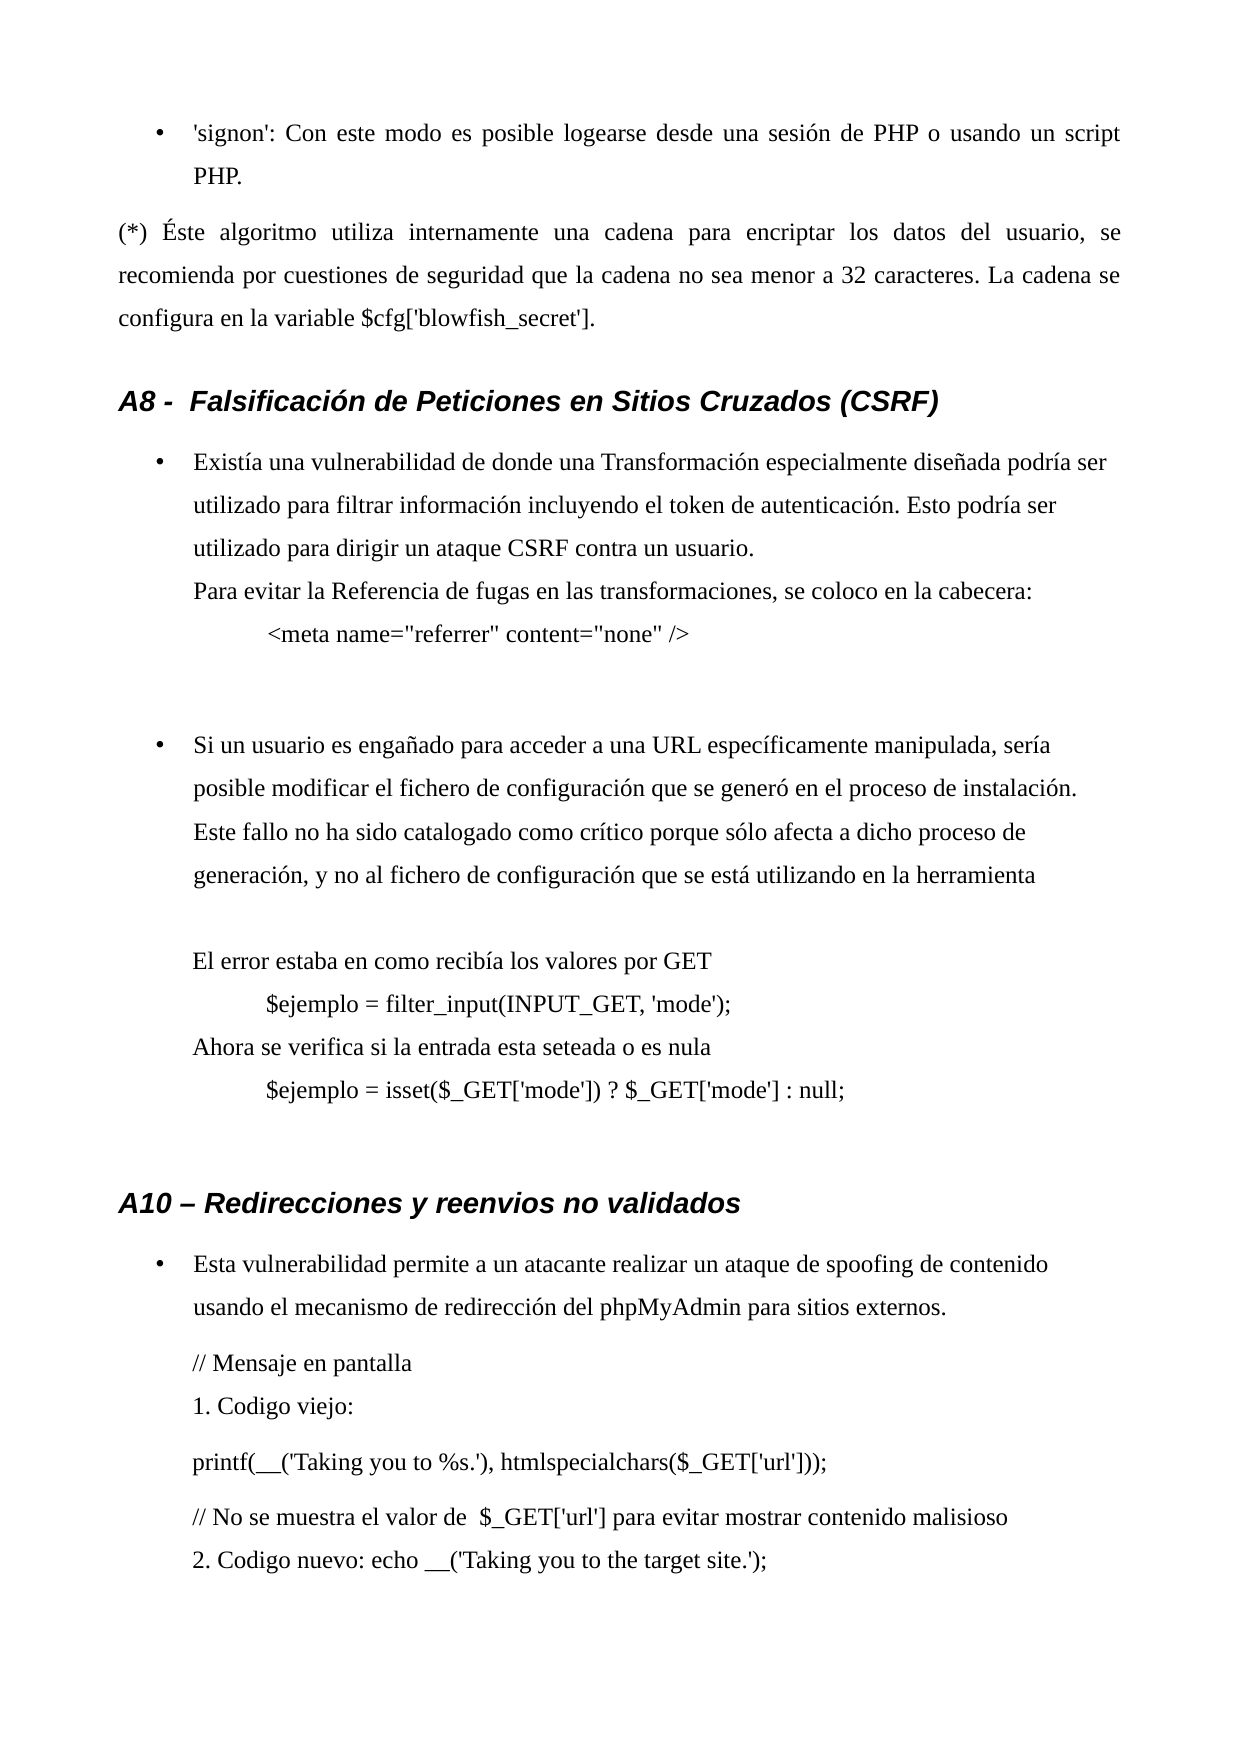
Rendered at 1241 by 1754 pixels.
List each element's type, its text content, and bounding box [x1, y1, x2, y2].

list Si un usuario es engañado para acceder a una URL específicamente manipulada, sería posible modificar el fichero de configuración que se generó en el proceso de instalación. Este fallo no ha sido catalogado como crítico porque sólo afecta a dicho proceso de generación, y no al fichero de configuración que se está utilizando en la herramienta [156, 730, 1122, 888]
text (*) Éste algoritmo utiliza internamente una cadena para encriptar los datos del usuario, se recomienda por cuestiones de seguridad que la cadena no sea menor a 32 caracteres. La cadena se configura en la variable $cfg['blowfish_secret']. [118, 217, 1122, 332]
text Ahora se verifica si la entrada esta seteada o es nula $ejemplo = isset($_GET['mode']) ? $_GET['mode'] : null; [192, 1032, 1122, 1104]
list Esta vulnerabilidad permite a un atacante realizar un ataque de spoofing de contenido usando el mecanismo de redirección del phpMyAdmin para sitios externos. [156, 1249, 1122, 1321]
subtitle A10 – Redirecciones y reenvios no validados [118, 1187, 1122, 1220]
list 'signon': Con este modo es posible logearse desde una sesión de PHP o usando un script PHP. [156, 118, 1122, 190]
text // Mensaje en pantalla 1. Codigo viejo: [192, 1348, 1122, 1420]
text printf(__('Taking you to %s.'), htmlspecialchars($_GET['url'])); [192, 1447, 1122, 1476]
list Existía una vulnerabilidad de donde una Transformación especialmente diseñada podría ser utilizado para filtrar información incluyendo el token de autenticación. Esto podría ser utilizado para dirigir un ataque CSRF contra un usuario. Para evitar la Referencia de fugas en las transformaciones, se coloco en la cabecera: <meta name="referrer" content="none" /> [156, 447, 1122, 648]
subtitle A8 - Falsificación de Peticiones en Sitios Cruzados (CSRF) [118, 384, 1122, 417]
text El error estaba en como recibía los valores por GET $ejemplo = filter_input(INPUT_GET, 'mode'); [192, 903, 1122, 1018]
text // No se muestra el valor de $_GET['url'] para evitar mostrar contenido malisioso 2. Codigo nuevo: echo __('Taking you to the target site.'); [192, 1502, 1122, 1574]
